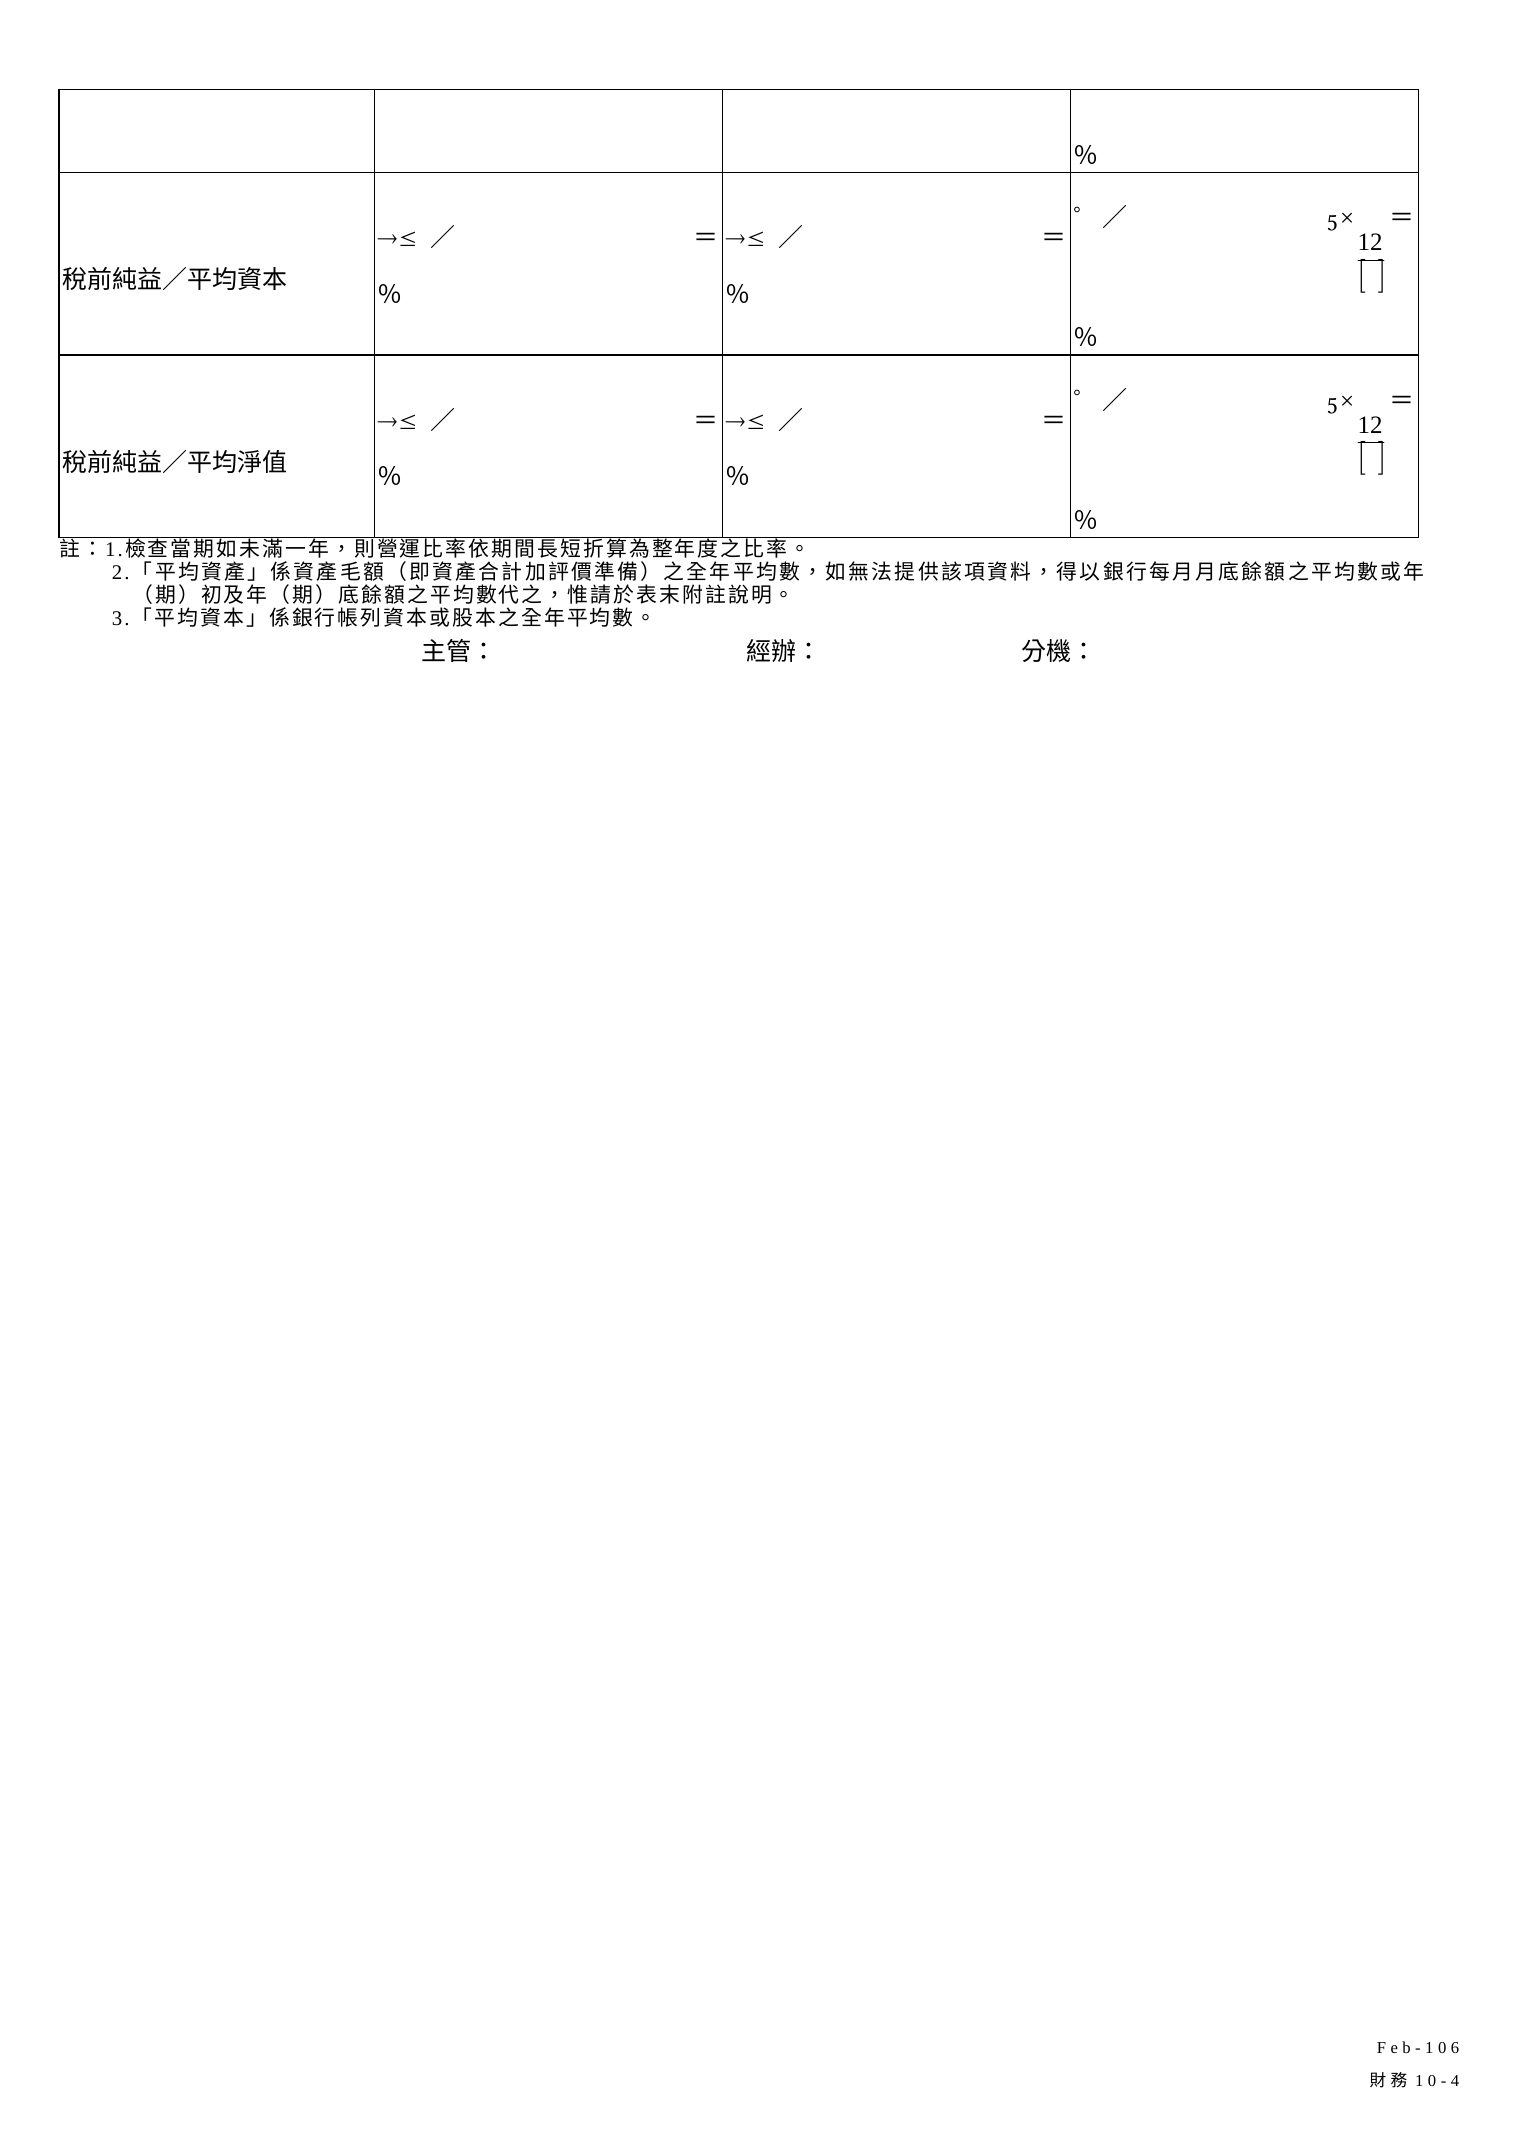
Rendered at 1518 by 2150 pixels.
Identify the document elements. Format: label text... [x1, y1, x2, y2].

text 主管： 經辦： 分機： [59, 630, 1459, 667]
table_cell  ／ ×＝ ％ [1071, 90, 1418, 171]
table_cell  ／ ＝ ％ [723, 173, 1070, 354]
text 3.「平均資本」係銀行帳列資本或股本之全年平均數。 [112, 607, 1459, 630]
table_cell  ／ ×＝ ％ [1071, 356, 1418, 537]
table_cell  ／ ×＝ ％ [1071, 173, 1418, 354]
table_cell [60, 90, 374, 171]
table_cell  ／ ＝ ％ [723, 356, 1070, 537]
table_cell [375, 90, 722, 171]
table_cell [723, 90, 1070, 171]
table_cell  ／ ＝ ％ [375, 173, 722, 354]
table_cell  ／ ＝ ％ [375, 356, 722, 537]
text 2.「平均資產」係資產毛額（即資產合計加評價準備）之全年平均數，如無法提供該項資料，得以銀行每月月底餘額之平均數或年（期）初及年（期）底餘額之平均數代之，惟請於表末附註說明。 [112, 561, 1425, 607]
text 註：1.檢查當期如未滿一年，則營運比率依期間長短折算為整年度之比率。 [59, 538, 1459, 561]
table_cell 稅前純益／平均資本 [60, 173, 374, 354]
table_cell 稅前純益／平均淨值 [60, 356, 374, 537]
